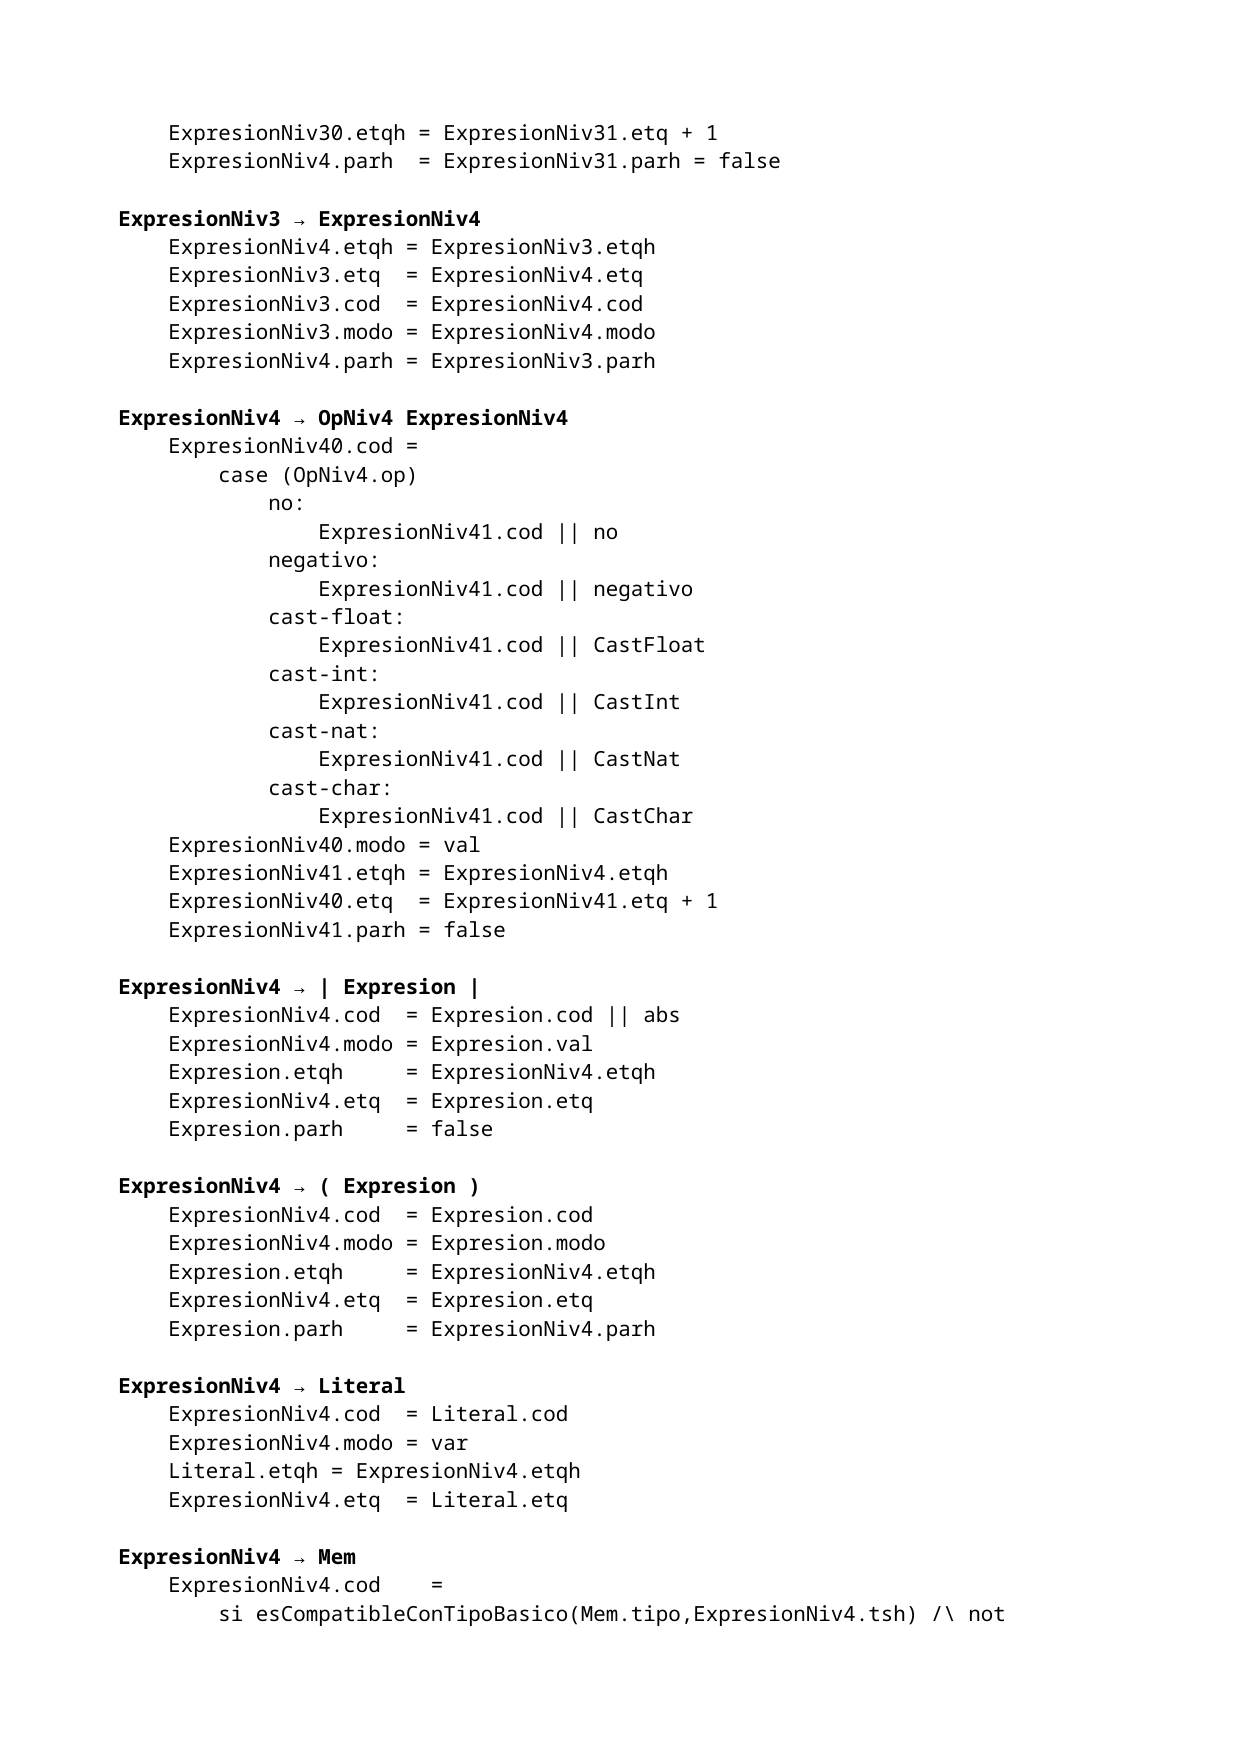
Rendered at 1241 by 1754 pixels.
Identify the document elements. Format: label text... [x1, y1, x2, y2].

text ExpresionNiv3.etq = ExpresionNiv4.etq [118, 261, 1122, 289]
text ExpresionNiv4.cod = Expresion.cod [118, 1200, 1122, 1228]
text ExpresionNiv4.parh = ExpresionNiv3.parh [118, 346, 1122, 374]
text negativo: [118, 545, 1122, 574]
text ExpresionNiv4.cod = Expresion.cod || abs [118, 1001, 1122, 1029]
text si esCompatibleConTipoBasico(Mem.tipo,ExpresionNiv4.tsh) /\ not [118, 1599, 1122, 1627]
text ExpresionNiv4.modo = var [118, 1428, 1122, 1456]
text ExpresionNiv4.modo = Expresion.modo [118, 1228, 1122, 1257]
text Expresion.parh = false [118, 1114, 1122, 1143]
text case (OpNiv4.op) [118, 460, 1122, 488]
text ExpresionNiv4.etq = Expresion.etq [118, 1285, 1122, 1314]
text Literal.etqh = ExpresionNiv4.etqh [118, 1456, 1122, 1485]
text ExpresionNiv41.cod || CastChar [118, 801, 1122, 830]
text ExpresionNiv4.cod = Literal.cod [118, 1399, 1122, 1428]
text ExpresionNiv41.cod || CastNat [118, 744, 1122, 773]
text ExpresionNiv4.modo = Expresion.val [118, 1029, 1122, 1057]
text ExpresionNiv41.cod || no [118, 517, 1122, 545]
text ExpresionNiv41.cod || CastInt [118, 687, 1122, 716]
text ExpresionNiv4.etq = Literal.etq [118, 1485, 1122, 1513]
text ExpresionNiv41.parh = false [118, 915, 1122, 943]
text ExpresionNiv41.etqh = ExpresionNiv4.etqh [118, 858, 1122, 887]
text ExpresionNiv30.etqh = ExpresionNiv31.etq + 1 [118, 118, 1122, 147]
text ExpresionNiv41.cod || negativo [118, 574, 1122, 602]
text ExpresionNiv4 → ( Expresion ) [118, 1172, 1122, 1200]
text Expresion.etqh = ExpresionNiv4.etqh [118, 1057, 1122, 1086]
text cast-char: [118, 773, 1122, 801]
text cast-float: [118, 602, 1122, 631]
text ExpresionNiv3 → ExpresionNiv4 [118, 204, 1122, 232]
text ExpresionNiv40.modo = val [118, 830, 1122, 858]
text ExpresionNiv41.cod || CastFloat [118, 631, 1122, 659]
text ExpresionNiv3.modo = ExpresionNiv4.modo [118, 317, 1122, 346]
text ExpresionNiv4.parh = ExpresionNiv31.parh = false [118, 147, 1122, 175]
text ExpresionNiv4 → Mem [118, 1542, 1122, 1570]
text ExpresionNiv4.etqh = ExpresionNiv3.etqh [118, 232, 1122, 261]
text no: [118, 488, 1122, 517]
text ExpresionNiv4.cod = [118, 1570, 1122, 1599]
text ExpresionNiv4.etq = Expresion.etq [118, 1086, 1122, 1114]
text Expresion.parh = ExpresionNiv4.parh [118, 1314, 1122, 1342]
text cast-int: [118, 659, 1122, 687]
text ExpresionNiv4 → OpNiv4 ExpresionNiv4 [118, 403, 1122, 432]
text cast-nat: [118, 716, 1122, 744]
text ExpresionNiv3.cod = ExpresionNiv4.cod [118, 289, 1122, 317]
text ExpresionNiv40.cod = [118, 432, 1122, 460]
text ExpresionNiv40.etq = ExpresionNiv41.etq + 1 [118, 887, 1122, 915]
text ExpresionNiv4 → Literal [118, 1371, 1122, 1399]
text ExpresionNiv4 → | Expresion | [118, 972, 1122, 1001]
text Expresion.etqh = ExpresionNiv4.etqh [118, 1257, 1122, 1285]
